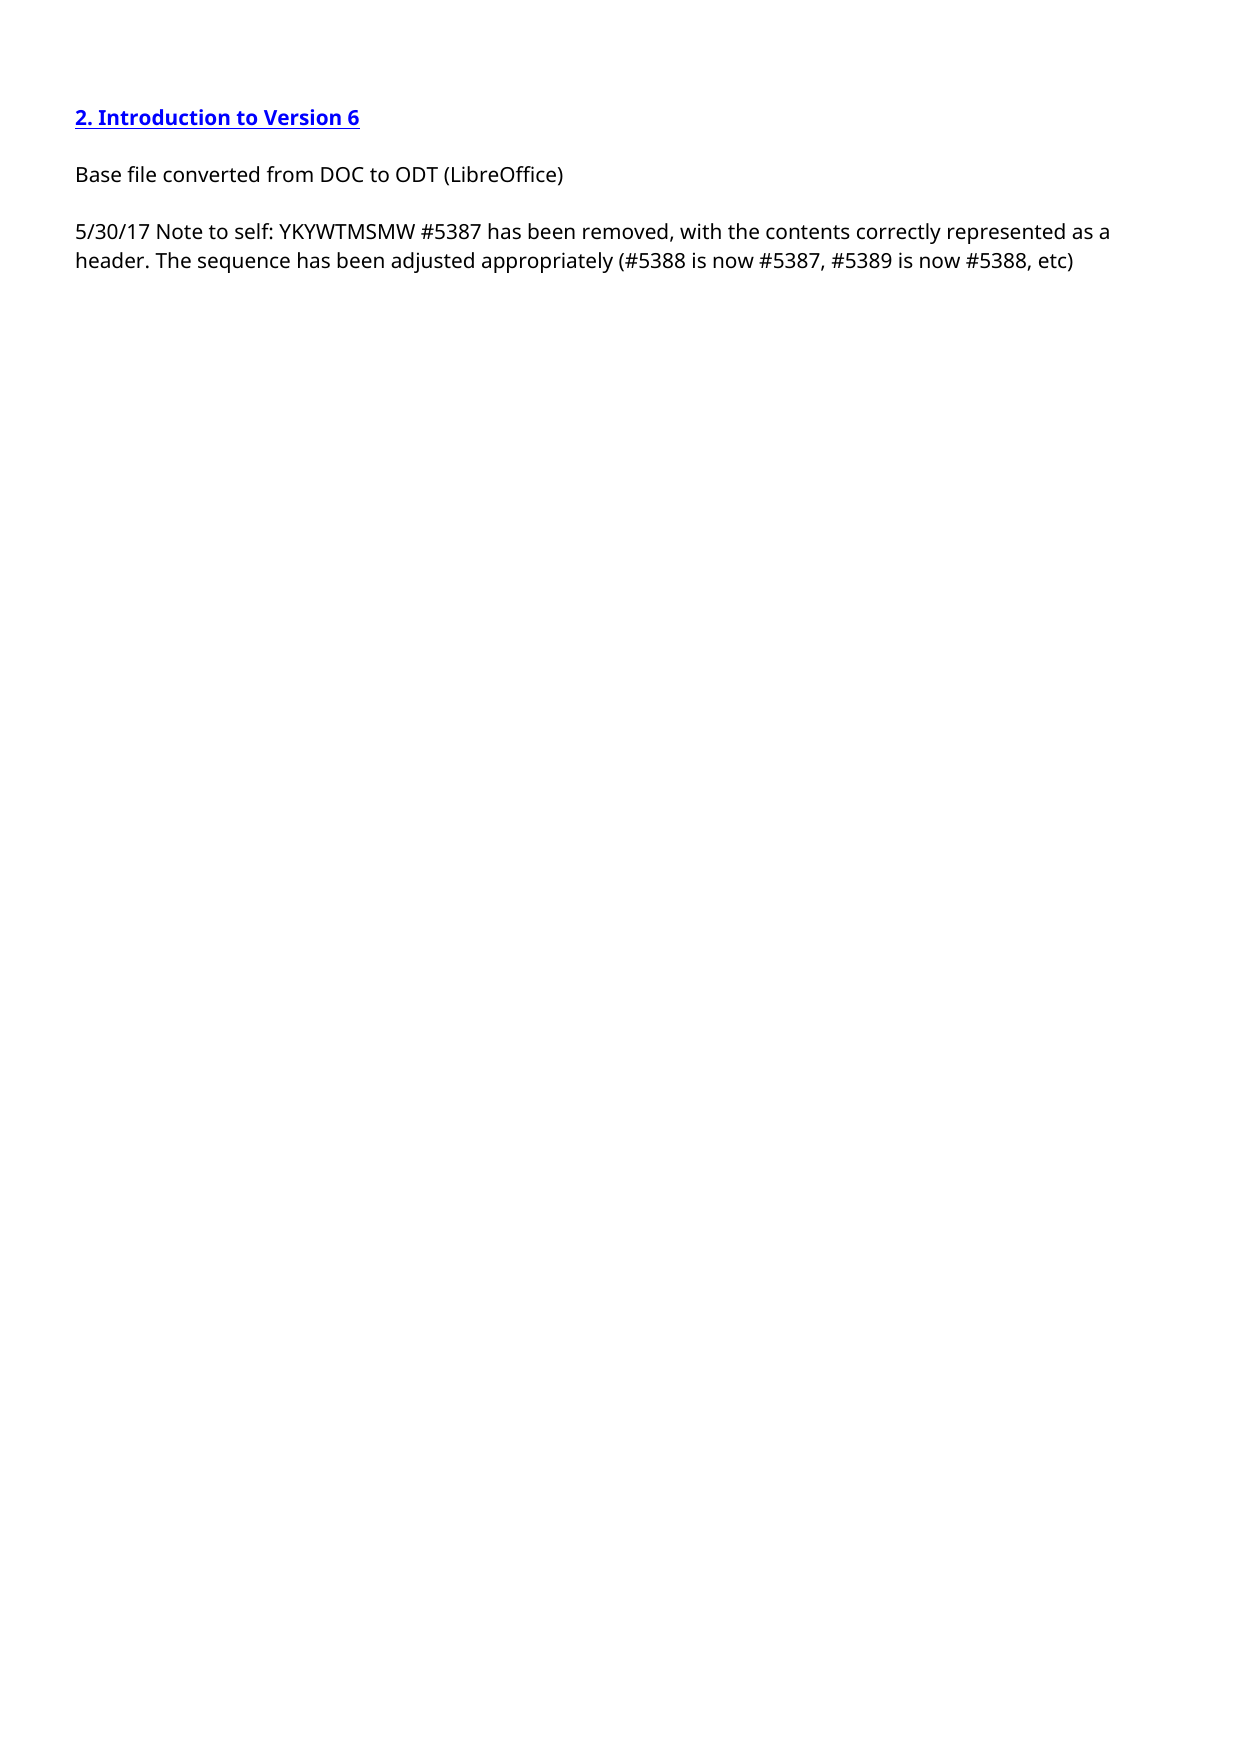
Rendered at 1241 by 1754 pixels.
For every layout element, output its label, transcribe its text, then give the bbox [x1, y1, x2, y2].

text 5/30/17 Note to self: YKYWTMSMW #5387 has been removed, with the contents correctly represented as a header. The sequence has been adjusted appropriately (#5388 is now #5387, #5389 is now #5388, etc) [75, 217, 1165, 274]
text 2. Introduction to Version 6 [75, 103, 1165, 132]
text Base file converted from DOC to ODT (LibreOffice) [75, 160, 1165, 189]
